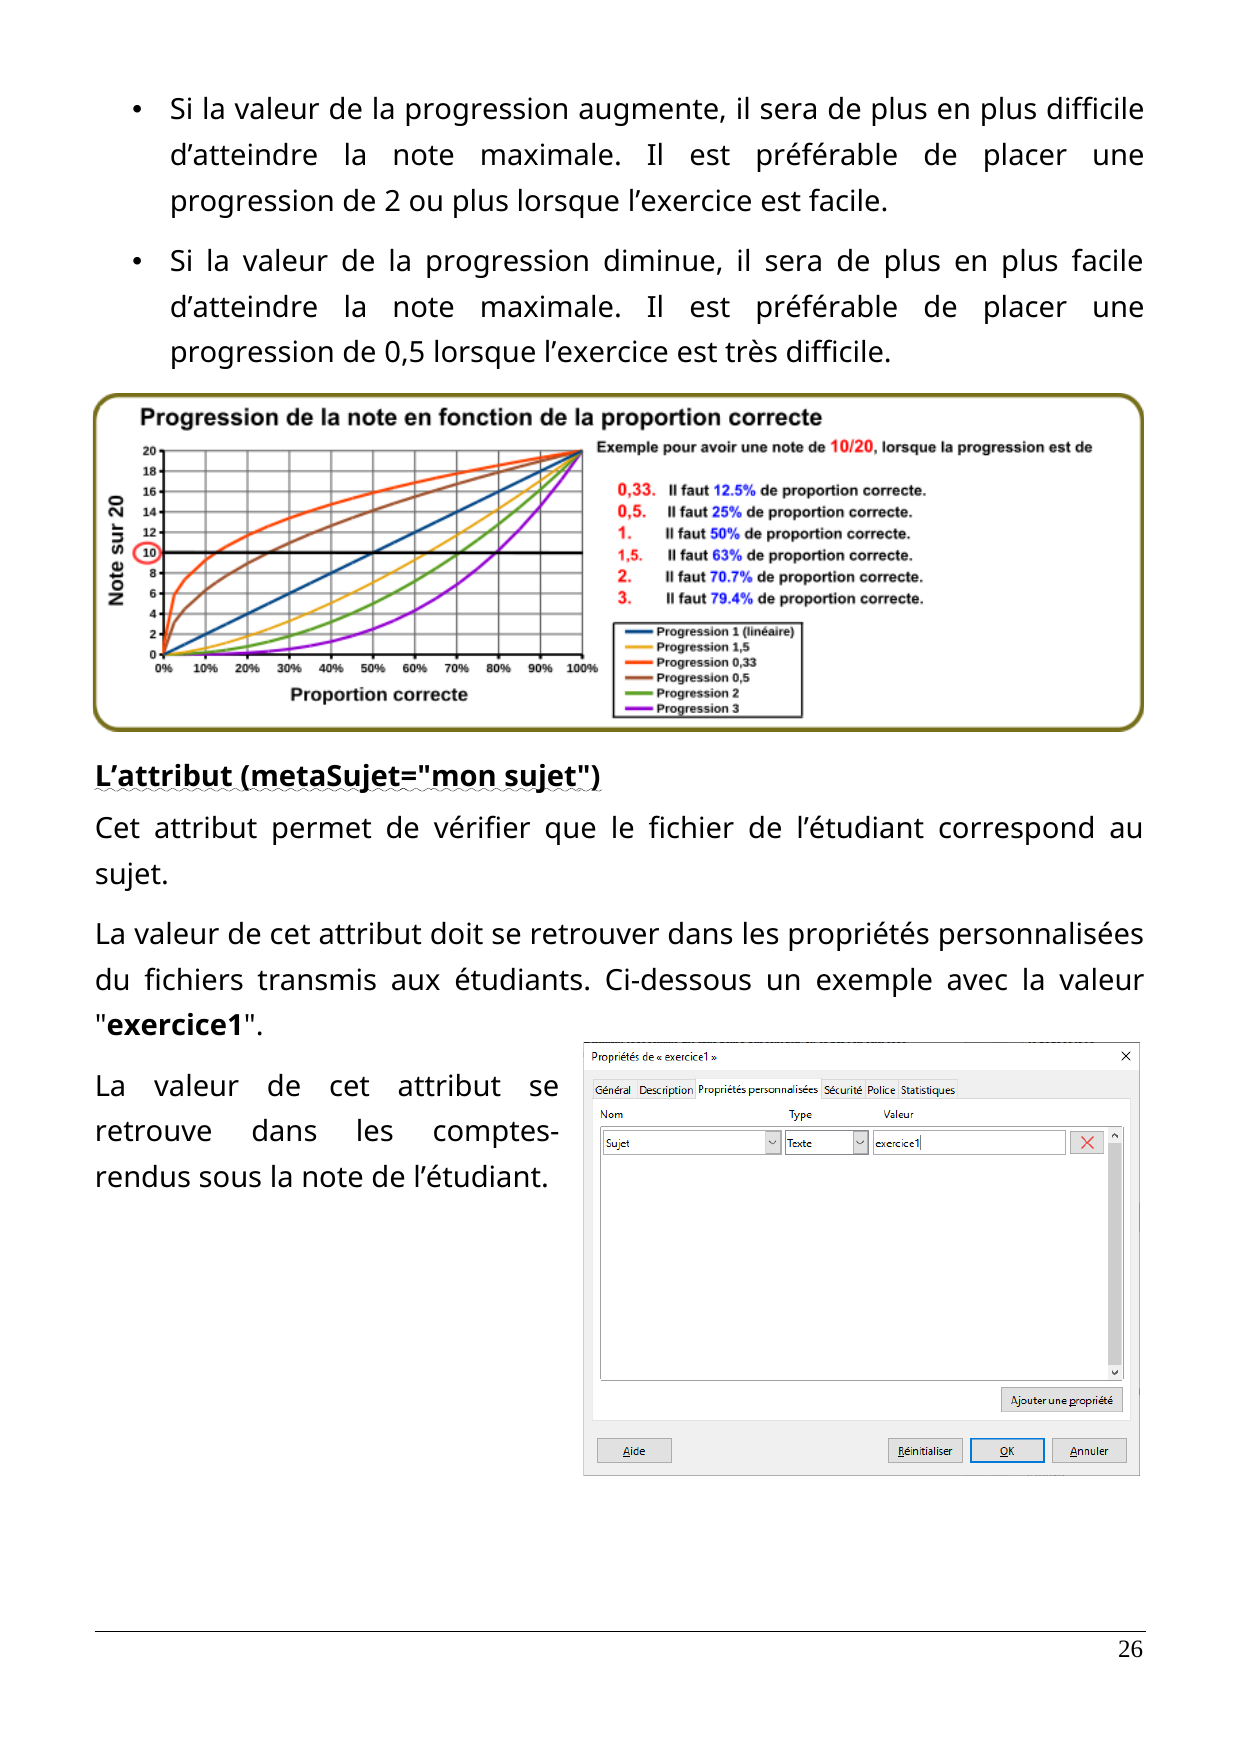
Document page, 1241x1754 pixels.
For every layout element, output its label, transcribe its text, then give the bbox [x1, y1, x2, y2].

text La valeur de cet attribut doit se retrouver dans les propriétés personnalisées du fichiers transmis aux étudiants. Ci-dessous un exemple avec la valeur "exercice1". [94, 913, 1146, 1044]
list Si la valeur de la progression diminue, il sera de plus en plus facile d’atteindre la note maximale. Il est préférable de placer une progression de 0,5 lorsque l’exercice est très difficile. [132, 240, 1146, 371]
text La valeur de cet attribut se retrouve dans les comptes-rendus sous la note de l’étudiant. [94, 1065, 583, 1196]
subtitle L’attribut (metaSujet="mon sujet") [94, 732, 1146, 795]
picture [583, 1042, 1140, 1476]
text Cet attribut permet de vérifier que le fichier de l’étudiant correspond au sujet. [94, 807, 1146, 893]
list Si la valeur de la progression augmente, il sera de plus en plus difficile d’atteindre la note maximale. Il est préférable de placer une progression de 2 ou plus lorsque l’exercice est facile. [132, 88, 1146, 219]
picture [92, 393, 1144, 732]
